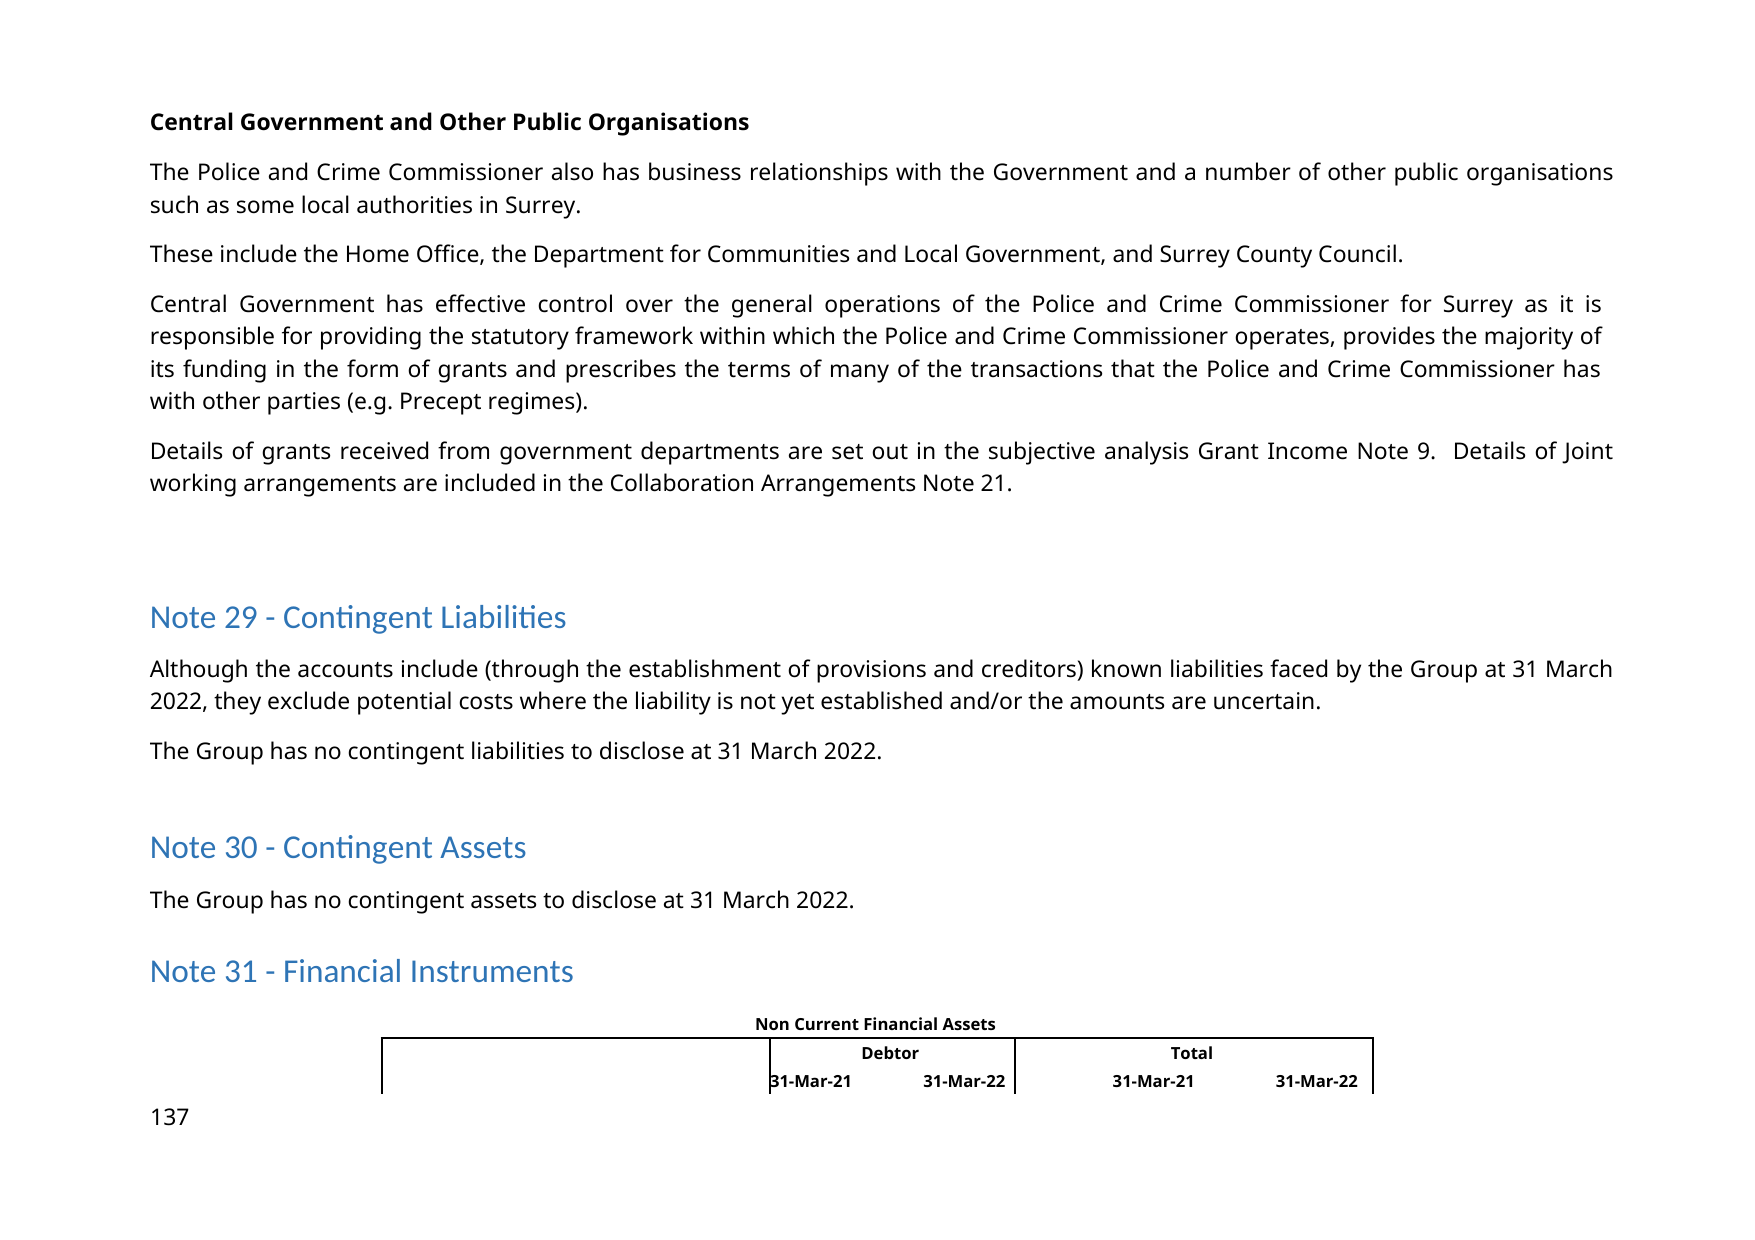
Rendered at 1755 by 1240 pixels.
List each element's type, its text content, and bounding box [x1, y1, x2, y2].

table_header Total [1016, 1039, 1372, 1066]
text Although the accounts include (through the establishment of provisions and creditors) known liabilities faced by the Group at 31 March 2022, they exclude potential costs where the liability is not yet established and/or the amounts are uncertain. [149, 653, 1616, 717]
text Non Current Financial Assets [164, 1013, 1592, 1036]
text The Police and Crime Commissioner also has business relationships with the Government and a number of other public organisations such as some local authorities in Surrey. [149, 156, 1616, 220]
text Details of grants received from government departments are set out in the subjective analysis Grant Income Note 9. Details of Joint working arrangements are included in the Collaboration Arrangements Note 21. [149, 435, 1616, 499]
subtitle Note 30 - Contingent Assets [149, 827, 1616, 867]
table_cell [383, 1066, 769, 1094]
text The Group has no contingent assets to disclose at 31 March 2022. [149, 883, 1616, 915]
table_cell 31-Mar-22 [1221, 1066, 1372, 1094]
table_header [383, 1039, 769, 1066]
text Central Government has effective control over the general operations of the Police and Crime Commissioner for Surrey as it is responsible for providing the statutory framework within which the Police and Crime Commissioner operates, provides the majority of its funding in the form of grants and prescribes the terms of many of the transactions that the Police and Crime Commissioner has with other parties (e.g. Precept regimes). [149, 288, 1604, 417]
table_header Debtor [771, 1039, 1014, 1066]
text The Group has no contingent liabilities to disclose at 31 March 2022. [149, 735, 1616, 766]
text These include the Home Office, the Department for Communities and Local Government, and Surrey County Council. [149, 238, 1616, 269]
subtitle Note 29 - Contingent Liabilities [149, 596, 1616, 637]
subtitle Note 31 - Financial Instruments [149, 950, 1616, 990]
subtitle Central Government and Other Public Organisations [149, 106, 1522, 137]
table_cell 31-Mar-21 [1016, 1066, 1221, 1094]
table_cell 31-Mar-21 31-Mar-22 [771, 1066, 1014, 1094]
